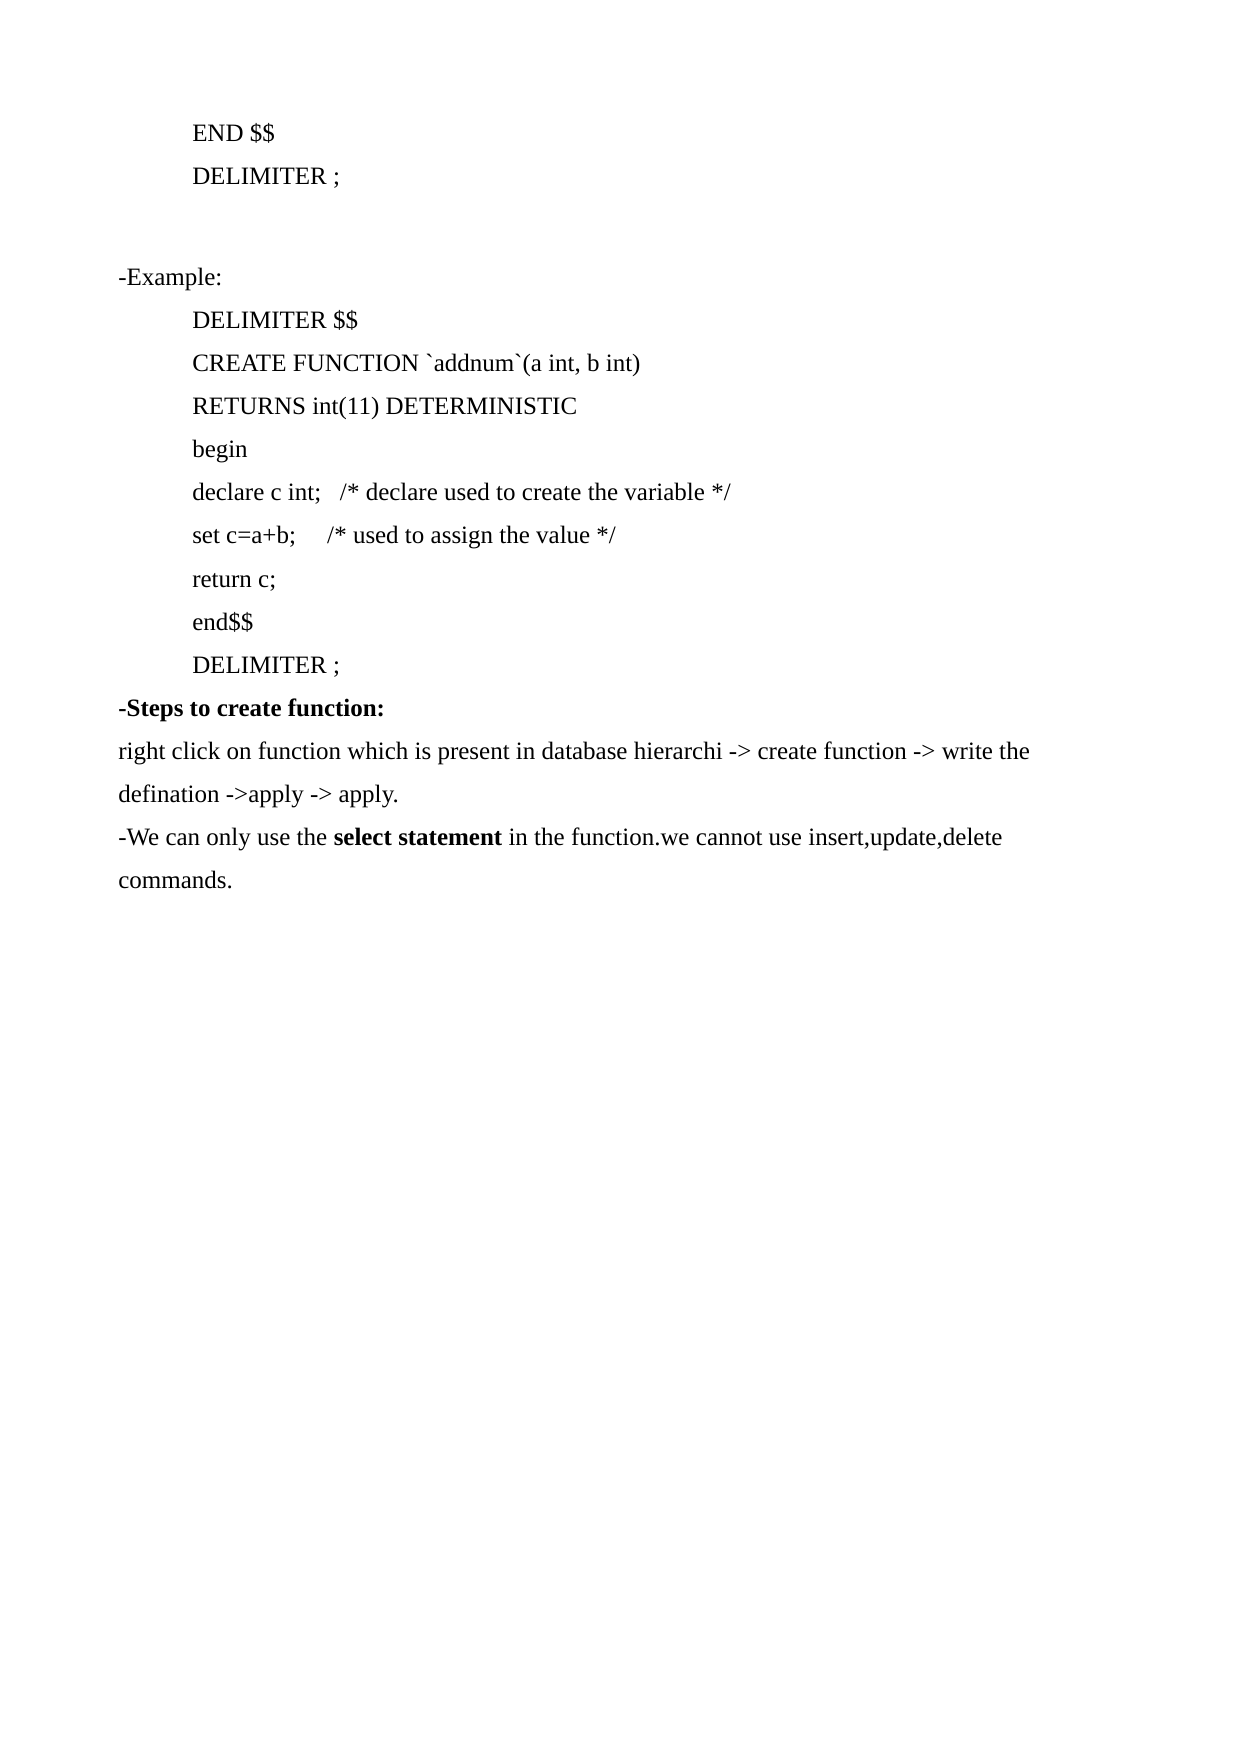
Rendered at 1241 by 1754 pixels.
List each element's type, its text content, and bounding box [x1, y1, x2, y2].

text -Example: [118, 262, 1122, 291]
text declare c int; /* declare used to create the variable */ [118, 477, 1122, 506]
text DELIMITER $$ [118, 305, 1122, 334]
text -We can only use the select statement in the function.we cannot use insert,update,delete commands. [118, 822, 1122, 894]
text set c=a+b; /* used to assign the value */ [118, 521, 1122, 549]
text END $$ [118, 118, 1122, 147]
text CREATE FUNCTION `addnum`(a int, b int) [118, 348, 1122, 377]
text RETURNS int(11) DETERMINISTIC [118, 391, 1122, 420]
text begin [118, 434, 1122, 463]
text right click on function which is present in database hierarchi -> create function -> write the defination ->apply -> apply. [118, 736, 1122, 808]
text -Steps to create function: [118, 693, 1122, 722]
text return c; [118, 564, 1122, 592]
text end$$ [118, 607, 1122, 636]
text DELIMITER ; [118, 650, 1122, 679]
text DELIMITER ; [118, 161, 1122, 190]
